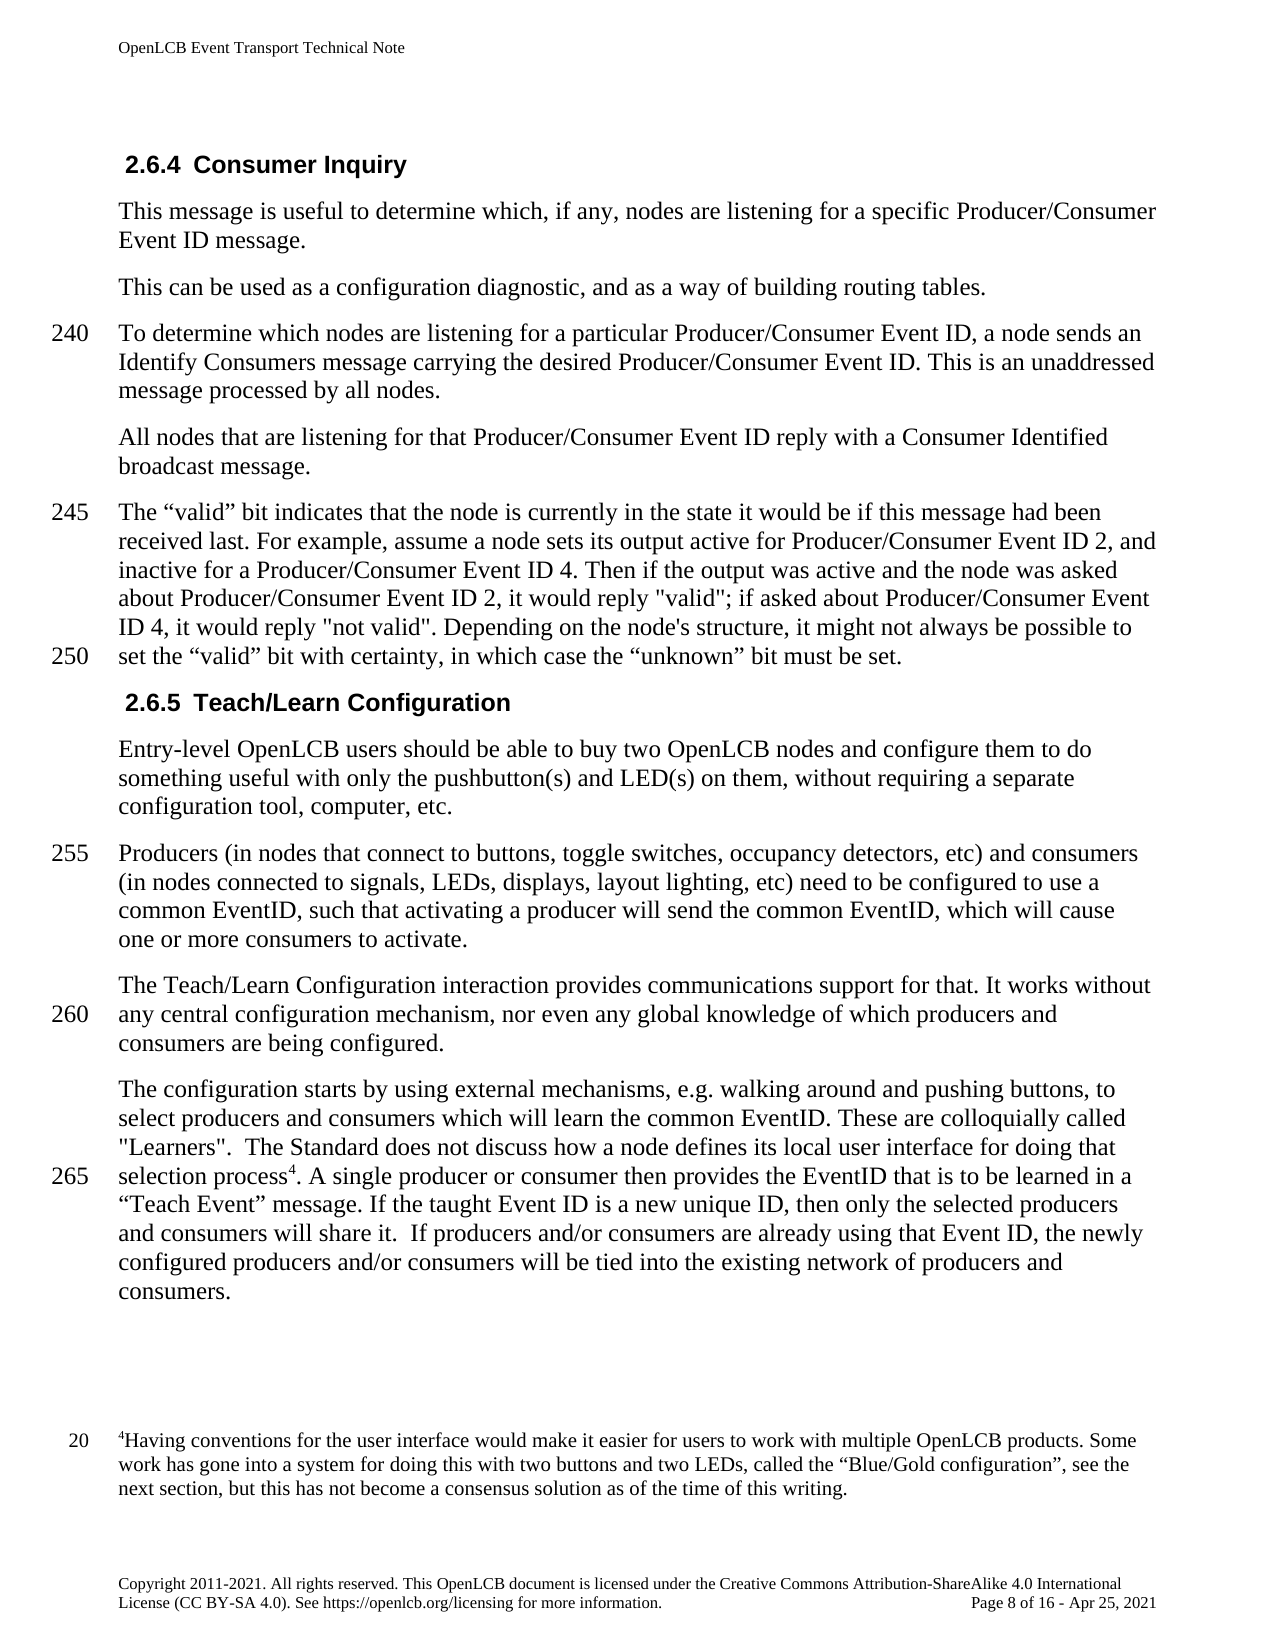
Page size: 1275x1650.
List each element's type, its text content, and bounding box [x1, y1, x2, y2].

text The configuration starts by using external mechanisms, e.g. walking around and pushing buttons, to select producers and consumers which will learn the common EventID. These are colloquially called "Learners". The Standard does not discuss how a node defines its local user interface for doing that selection process. A single producer or consumer then provides the EventID that is to be learned in a “Teach Event” message. If the taught Event ID is a new unique ID, then only the selected producers and consumers will share it. If producers and/or consumers are already using that Event ID, the newly configured producers and/or consumers will be tied into the existing network of producers and consumers. [118, 1074, 1157, 1304]
text Producers (in nodes that connect to buttons, toggle switches, occupancy detectors, etc) and consumers (in nodes connected to signals, LEDs, displays, layout lighting, etc) need to be configured to use a common EventID, such that activating a producer will send the common EventID, which will cause one or more consumers to activate. [118, 838, 1157, 953]
text The “valid” bit indicates that the node is currently in the state it would be if this message had been received last. For example, assume a node sets its output active for Producer/Consumer Event ID 2, and inactive for a Producer/Consumer Event ID 4. Then if the output was active and the node was asked about Producer/Consumer Event ID 2, it would reply "valid"; if asked about Producer/Consumer Event ID 4, it would reply "not valid". Depending on the node's structure, it might not always be possible to set the “valid” bit with certainty, in which case the “unknown” bit must be set. [118, 497, 1157, 670]
text To determine which nodes are listening for a particular Producer/Consumer Event ID, a node sends an Identify Consumers message carrying the desired Producer/Consumer Event ID. This is an unaddressed message processed by all nodes. [118, 318, 1157, 404]
text This can be used as a configuration diagnostic, and as a way of building routing tables. [118, 272, 1157, 300]
text This message is useful to determine which, if any, nodes are listening for a specific Producer/Consumer Event ID message. [118, 196, 1157, 254]
subtitle Consumer Inquiry [118, 150, 1157, 179]
text The Teach/Learn Configuration interaction provides communications support for that. It works without any central configuration mechanism, nor even any global knowledge of which producers and consumers are being configured. [118, 971, 1157, 1057]
text Entry-level OpenLCB users should be able to buy two OpenLCB nodes and configure them to do something useful with only the pushbutton(s) and LED(s) on them, without requiring a separate configuration tool, computer, etc. [118, 734, 1157, 820]
text Having conventions for the user interface would make it easier for users to work with multiple OpenLCB products. Some work has gone into a system for doing this with two buttons and two LEDs, called the “Blue/Gold configuration”, see the next section, but this has not become a consensus solution as of the time of this writing. [118, 1428, 1157, 1500]
text All nodes that are listening for that Producer/Consumer Event ID reply with a Consumer Identified broadcast message. [118, 422, 1157, 479]
subtitle Teach/Learn Configuration [118, 687, 1157, 716]
